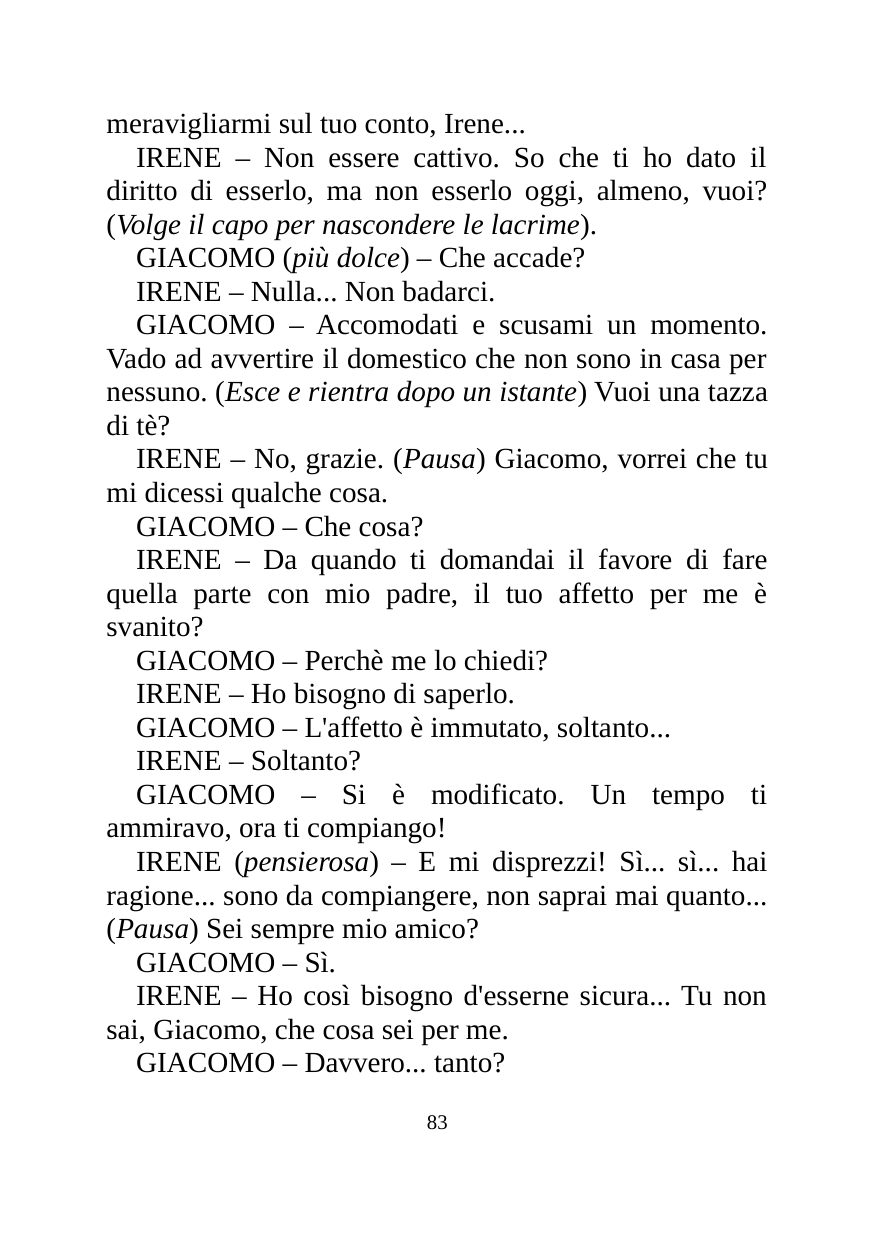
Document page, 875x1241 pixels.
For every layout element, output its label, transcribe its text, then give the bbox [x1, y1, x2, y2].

text GIACOMO – Davvero... tanto? [106, 1045, 768, 1079]
text IRENE – Ho così bisogno d'esserne sicura... Tu non sai, Giacomo, che cosa sei per me. [106, 978, 768, 1045]
text IRENE – Ho bisogno di saperlo. [106, 676, 768, 710]
text IRENE – Non essere cattivo. So che ti ho dato il diritto di esserlo, ma non esserlo oggi, almeno, vuoi? (Volge il capo per nascondere le lacrime). [106, 140, 768, 240]
text GIACOMO – Che cosa? [106, 509, 768, 542]
text IRENE – Da quando ti domandai il favore di fare quella parte con mio padre, il tuo affetto per me è svanito? [106, 542, 768, 643]
text GIACOMO – Si è modificato. Un tempo ti ammiravo, ora ti compiango! [106, 777, 768, 844]
text GIACOMO (più dolce) – Che accade? [106, 240, 768, 274]
text IRENE – No, grazie. (Pausa) Giacomo, vorrei che tu mi dicessi qualche cosa. [106, 442, 768, 509]
text GIACOMO – L'affetto è immutato, soltanto... [106, 710, 768, 743]
text IRENE (pensierosa) – E mi disprezzi! Sì... sì... hai ragione... sono da compiangere, non saprai mai quanto...(Pausa) Sei sempre mio amico? [106, 844, 768, 945]
text IRENE – Soltanto? [106, 743, 768, 777]
text GIACOMO – Sì. [106, 945, 768, 978]
text IRENE – Nulla... Non badarci. [106, 274, 768, 307]
text GIACOMO – Accomodati e scusami un momento. Vado ad avvertire il domestico che non sono in casa per nessuno. (Esce e rientra dopo un istante) Vuoi una tazza di tè? [106, 307, 768, 442]
text GIACOMO – Perchè me lo chiedi? [106, 643, 768, 676]
text meravigliarmi sul tuo conto, Irene... [106, 106, 768, 140]
